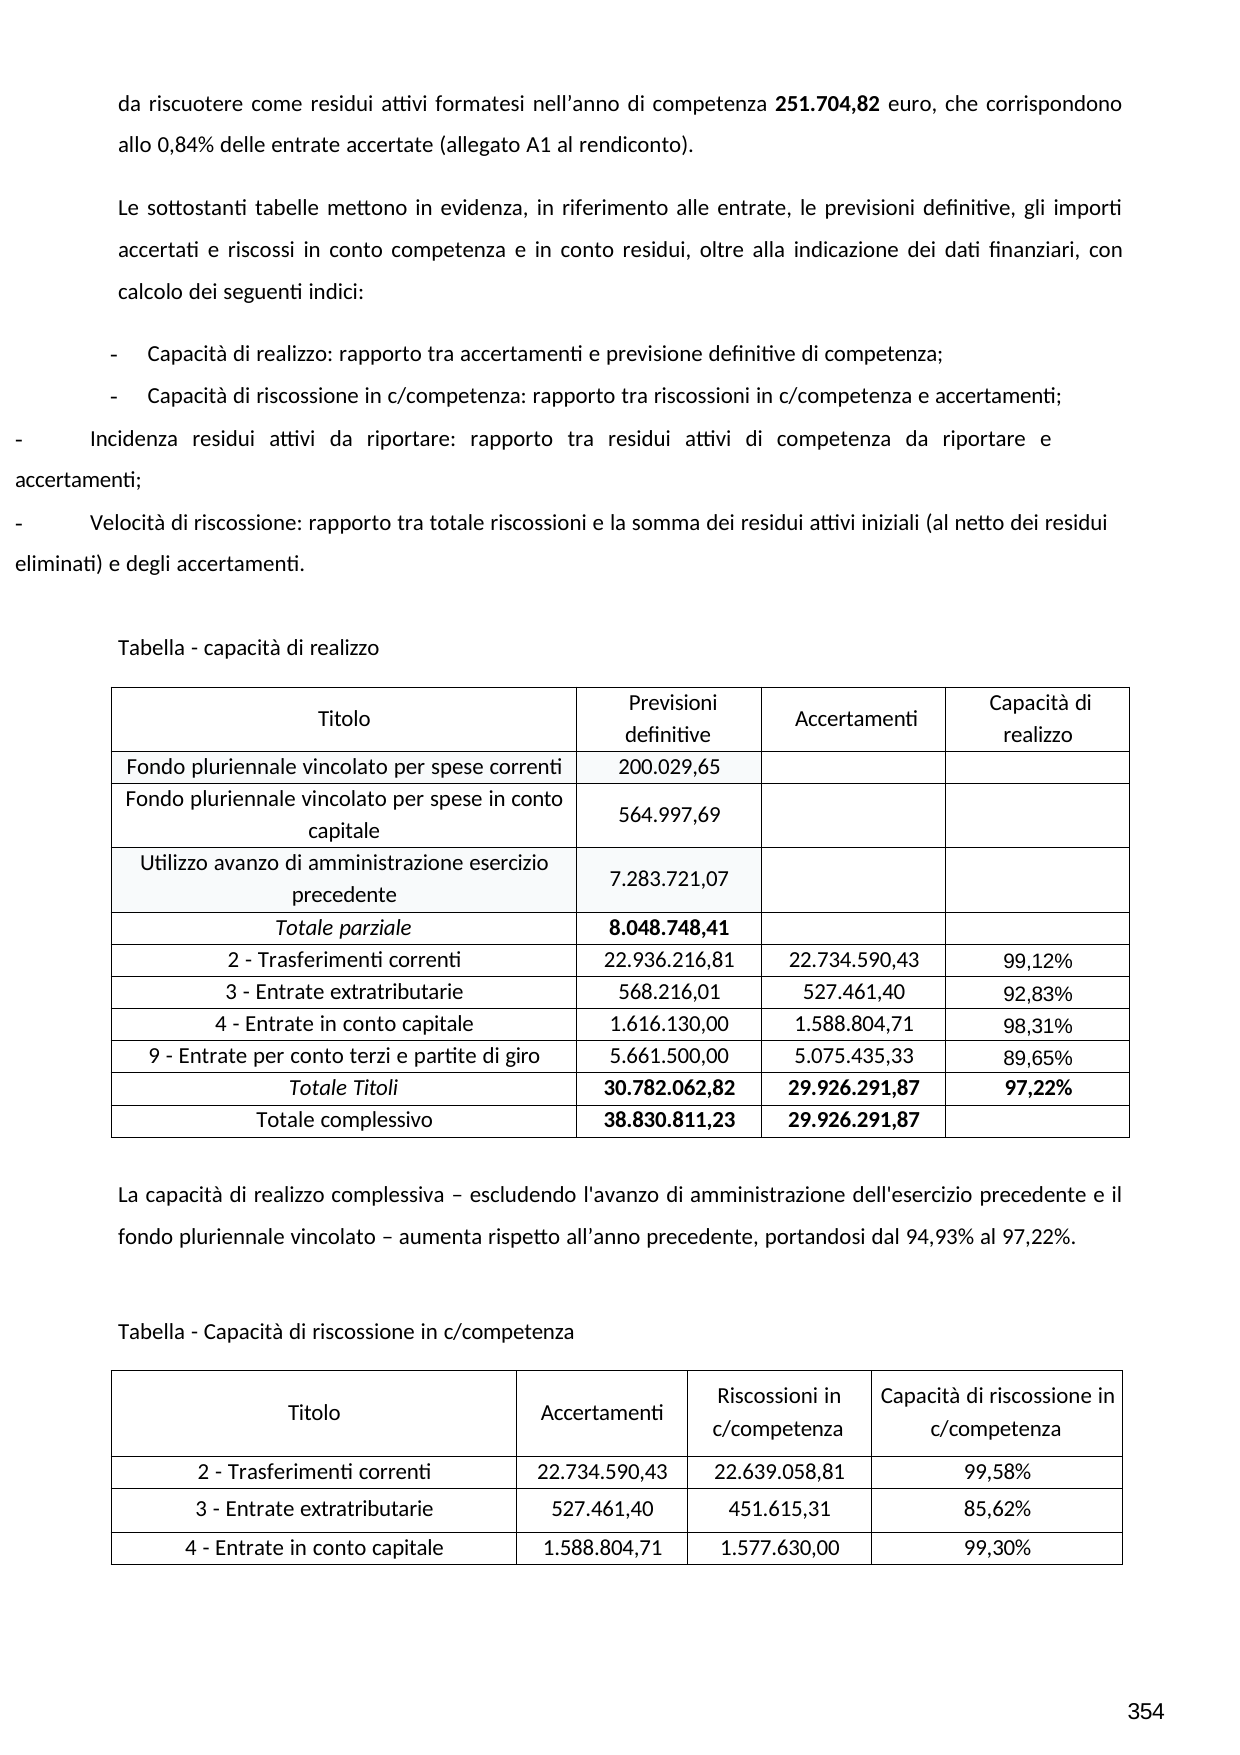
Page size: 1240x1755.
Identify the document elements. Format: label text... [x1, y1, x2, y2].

table_cell 92,83% [946, 977, 1129, 1008]
table_cell Totale complessivo [112, 1106, 576, 1137]
table_cell 29.926.291,87 [762, 1106, 945, 1137]
table_cell 97,22% [946, 1073, 1129, 1104]
table_cell 200.029,65 [577, 752, 761, 783]
table_cell 2 - Trasferimenti correnti [112, 1457, 516, 1488]
table_cell 1.588.804,71 [517, 1533, 687, 1564]
table_cell [762, 848, 945, 912]
table_cell 8.048.748,41 [577, 913, 761, 944]
table_cell 451.615,31 [688, 1489, 871, 1532]
text La capacità di realizzo complessiva – escludendo l'avanzo di amministrazione dell'esercizio precedente e il fondo pluriennale vincolato – aumenta rispetto all’anno precedente, portandosi dal 94,93% al 97,22%. [118, 1180, 1123, 1250]
table_header Titolo [112, 688, 576, 751]
table_cell 3 - Entrate extratributarie [112, 977, 576, 1008]
table_cell [762, 913, 945, 944]
table_cell 22.734.590,43 [517, 1457, 687, 1488]
table_cell [762, 752, 945, 783]
table_cell 1.588.804,71 [762, 1009, 945, 1040]
table_cell 99,30% [872, 1533, 1122, 1564]
table_cell [946, 848, 1129, 912]
table_cell Utilizzo avanzo di amministrazione esercizio precedente [112, 848, 576, 912]
table_header Capacità di realizzo [946, 688, 1129, 751]
table_cell 99,12% [946, 945, 1129, 976]
table_cell 30.782.062,82 [577, 1073, 761, 1104]
table_cell 527.461,40 [517, 1489, 687, 1532]
table_cell 5.661.500,00 [577, 1041, 761, 1072]
table_header Riscossioni in c/competenza [688, 1371, 871, 1456]
table_cell 1.616.130,00 [577, 1009, 761, 1040]
table_cell 1.577.630,00 [688, 1533, 871, 1564]
table_header Titolo [112, 1371, 516, 1456]
table_cell 9 - Entrate per conto terzi e partite di giro [112, 1041, 576, 1072]
table_cell 568.216,01 [577, 977, 761, 1008]
table_cell 5.075.435,33 [762, 1041, 945, 1072]
table_cell [946, 752, 1129, 783]
table_cell 38.830.811,23 [577, 1106, 761, 1137]
table_cell 22.639.058,81 [688, 1457, 871, 1488]
table_cell 22.936.216,81 [577, 945, 761, 976]
table_cell 527.461,40 [762, 977, 945, 1008]
table_header Accertamenti [517, 1371, 687, 1456]
table_cell [946, 913, 1129, 944]
table_header Previsioni definitive [577, 688, 761, 751]
list Velocità di riscossione: rapporto tra totale riscossioni e la somma dei residui attivi iniziali (al netto dei residui eliminati) e degli accertamenti. [15, 508, 1123, 578]
table_cell 4 - Entrate in conto capitale [112, 1533, 516, 1564]
table_cell 7.283.721,07 [577, 848, 761, 912]
text Tabella - Capacità di riscossione in c/competenza [118, 1317, 1225, 1345]
table_cell [946, 784, 1129, 847]
table_cell Totale parziale [112, 913, 576, 944]
table_cell 22.734.590,43 [762, 945, 945, 976]
table_header Capacità di riscossione in c/competenza [872, 1371, 1122, 1456]
table_cell 98,31% [946, 1009, 1129, 1040]
list Incidenza residui attivi da riportare: rapporto tra residui attivi di competenza da riportare e accertamenti; [15, 424, 1122, 494]
list Capacità di realizzo: rapporto tra accertamenti e previsione definitive di competenza; [110, 339, 1225, 367]
table_cell 4 - Entrate in conto capitale [112, 1009, 576, 1040]
table_cell 89,65% [946, 1041, 1129, 1072]
table_cell Fondo pluriennale vincolato per spese correnti [112, 752, 576, 783]
table_cell 29.926.291,87 [762, 1073, 945, 1104]
text Le sottostanti tabelle mettono in evidenza, in riferimento alle entrate, le previsioni definitive, gli importi accertati e riscossi in conto competenza e in conto residui, oltre alla indicazione dei dati finanziari, con calcolo dei seguenti indici: [118, 193, 1123, 305]
table_cell 99,58% [872, 1457, 1122, 1488]
table_cell 85,62% [872, 1489, 1122, 1532]
table_cell Fondo pluriennale vincolato per spese in conto capitale [112, 784, 576, 847]
text Tabella - capacità di realizzo [118, 633, 1225, 661]
table_cell [762, 784, 945, 847]
table_cell 564.997,69 [577, 784, 761, 847]
table_cell 3 - Entrate extratributarie [112, 1489, 516, 1532]
table_header Accertamenti [762, 688, 945, 751]
table_cell [946, 1106, 1129, 1137]
table_cell 2 - Trasferimenti correnti [112, 945, 576, 976]
table_cell Totale Titoli [112, 1073, 576, 1104]
list Capacità di riscossione in c/competenza: rapporto tra riscossioni in c/competenza e accertamenti; [110, 382, 1225, 409]
text da riscuotere come residui attivi formatesi nell’anno di competenza 251.704,82 euro, che corrispondono allo 0,84% delle entrate accertate (allegato A1 al rendiconto). [118, 89, 1122, 158]
